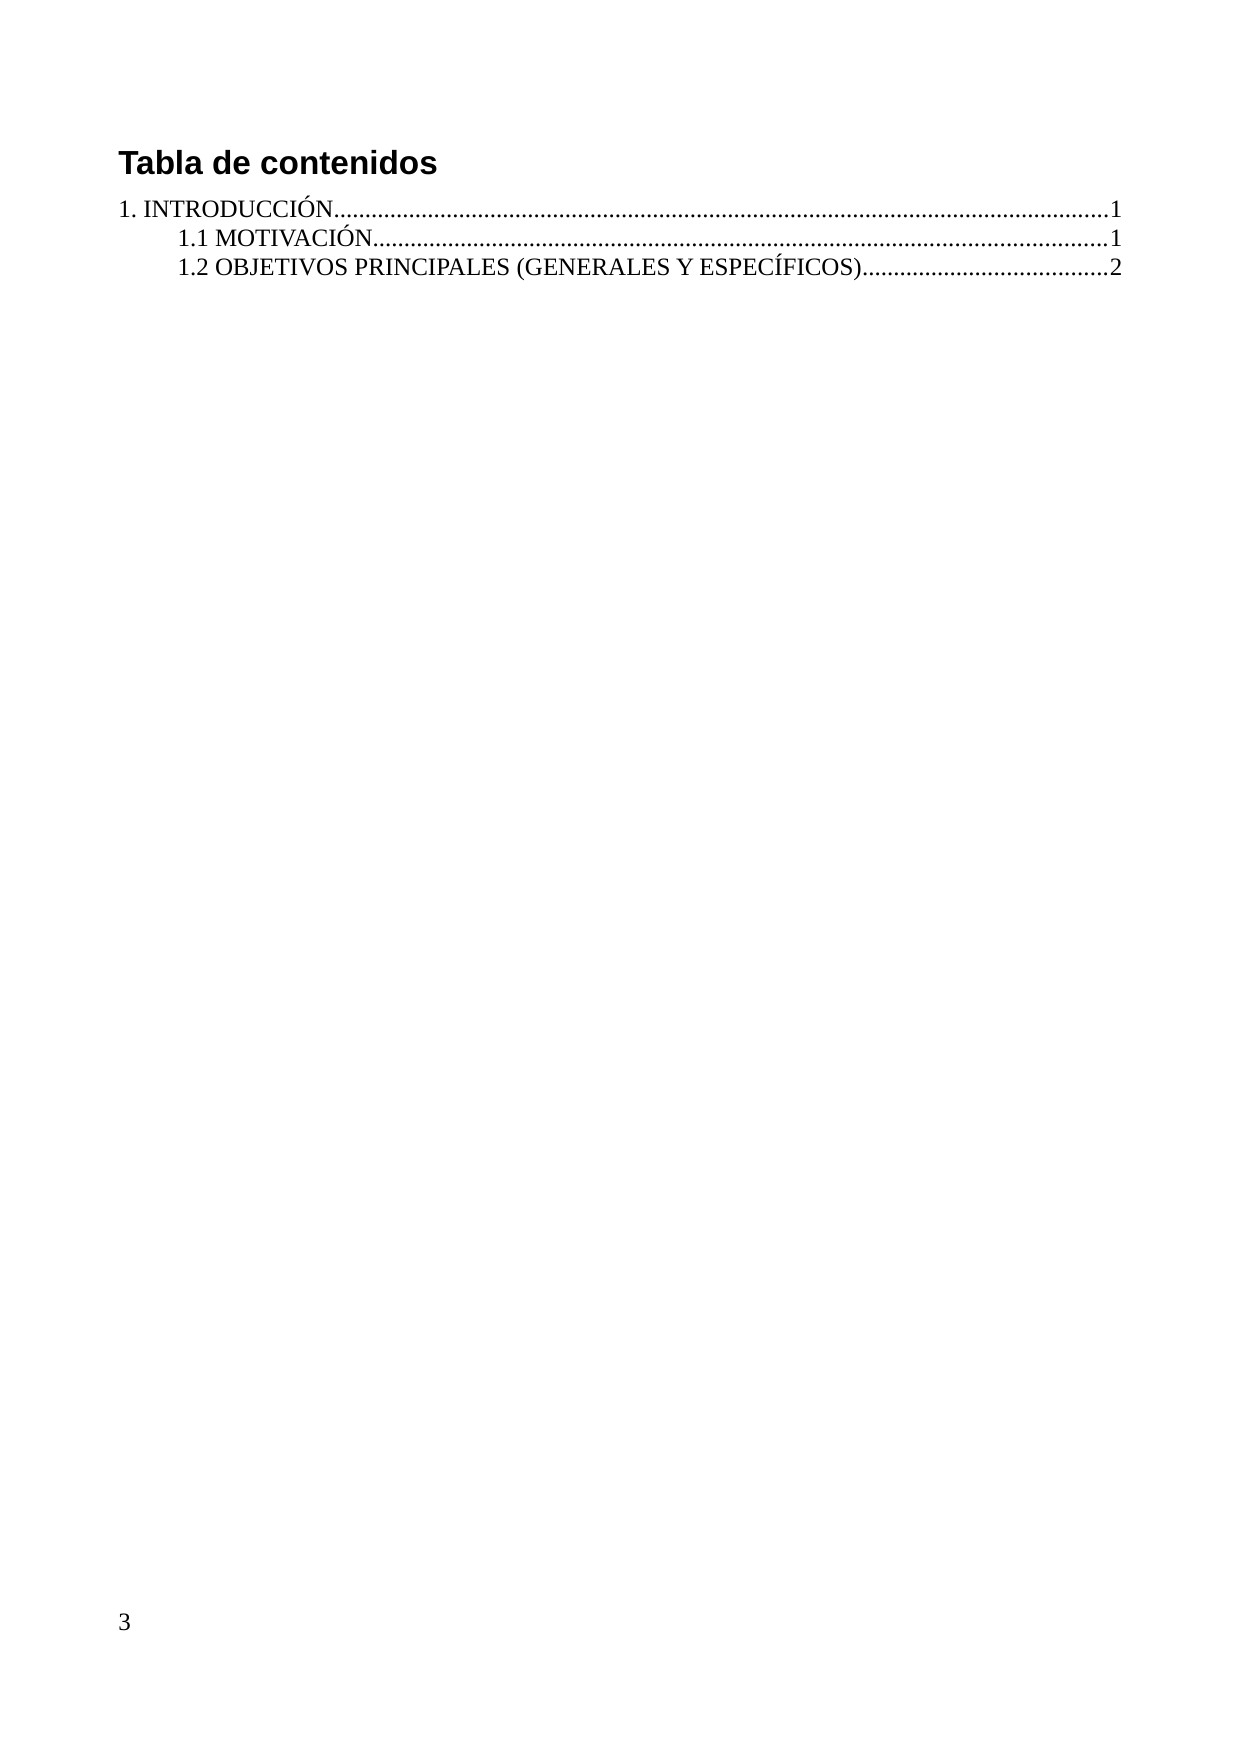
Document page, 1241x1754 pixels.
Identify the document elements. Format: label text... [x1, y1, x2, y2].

subtitle Tabla de contenidos [118, 143, 1122, 182]
text 1. INTRODUCCIÓN 1 [118, 194, 1122, 223]
text 1.2 OBJETIVOS PRINCIPALES (GENERALES Y ESPECÍFICOS) 2 [177, 252, 1122, 280]
text 1.1 MOTIVACIÓN 1 [177, 223, 1122, 252]
